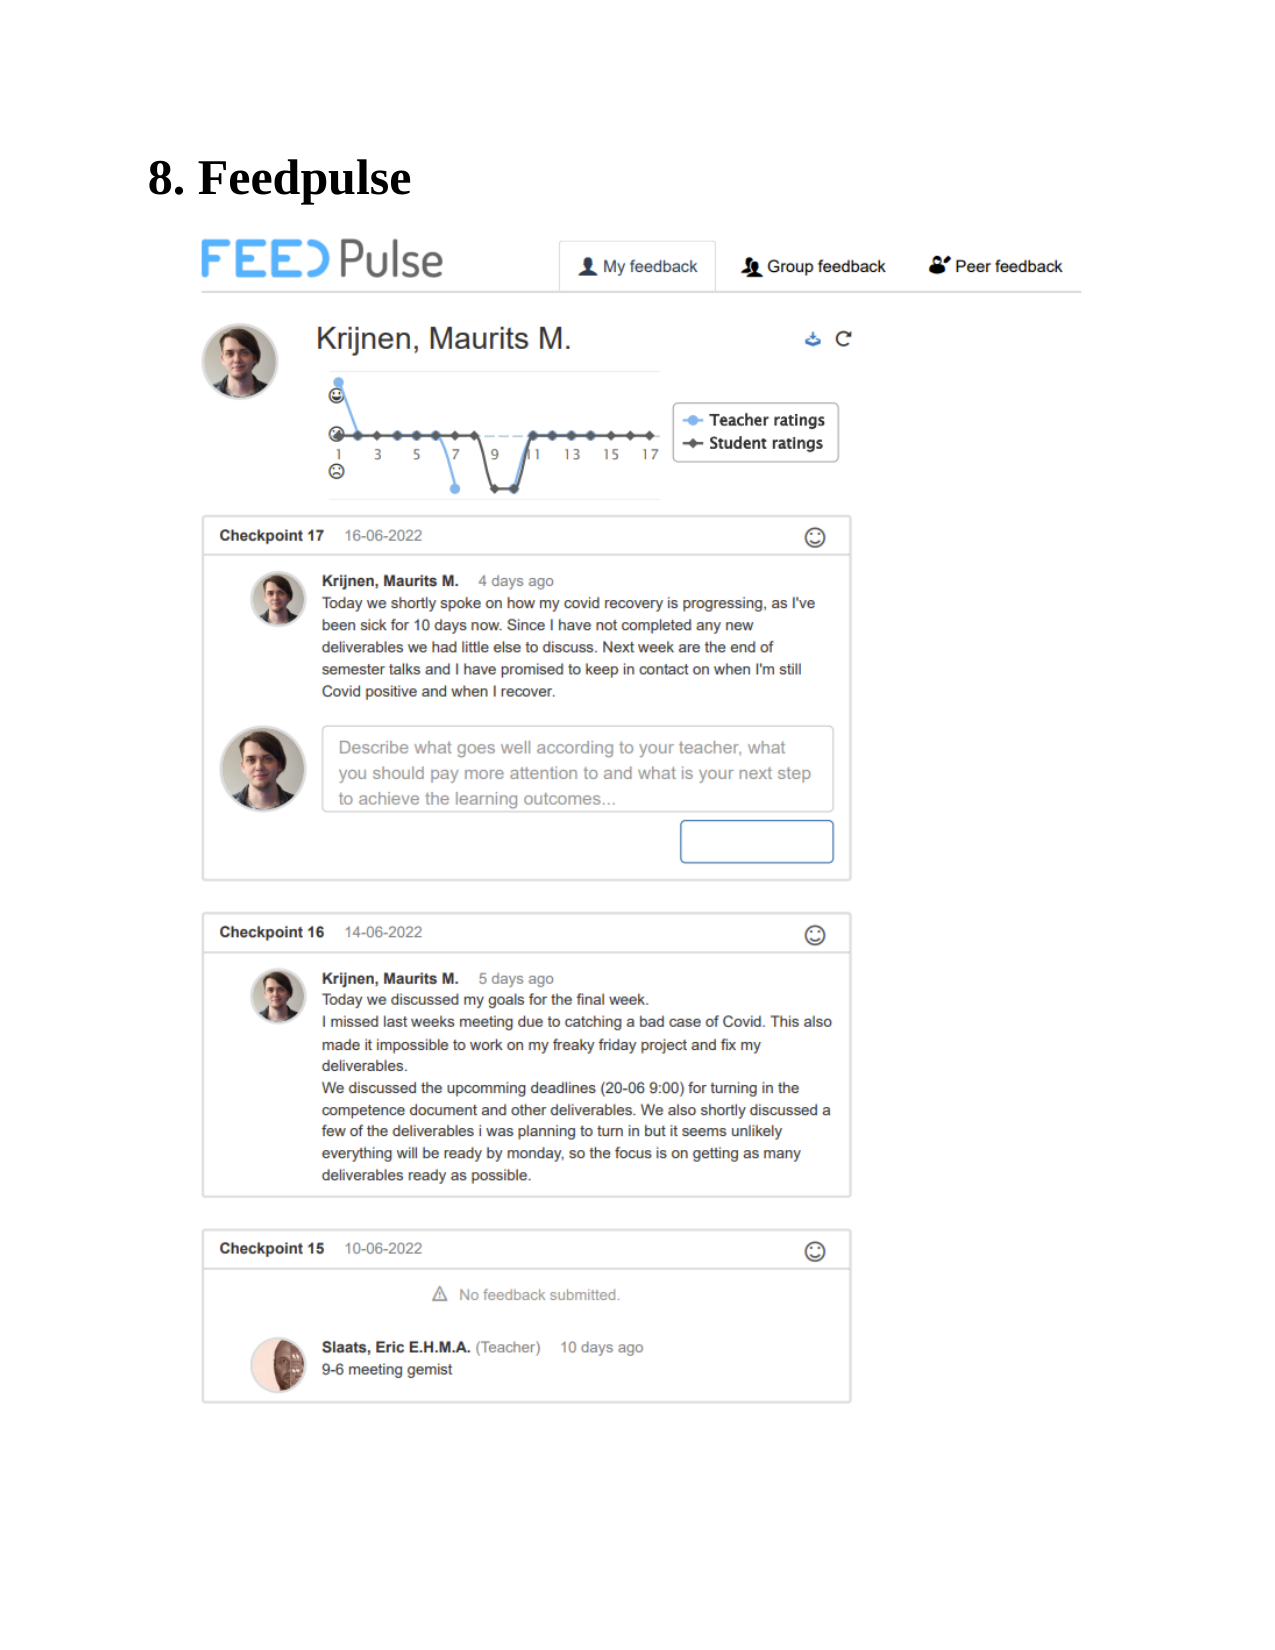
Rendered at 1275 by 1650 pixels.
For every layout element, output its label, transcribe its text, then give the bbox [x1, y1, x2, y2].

subtitle 8. Feedpulse [148, 148, 1127, 205]
picture [147, 221, 1128, 1420]
